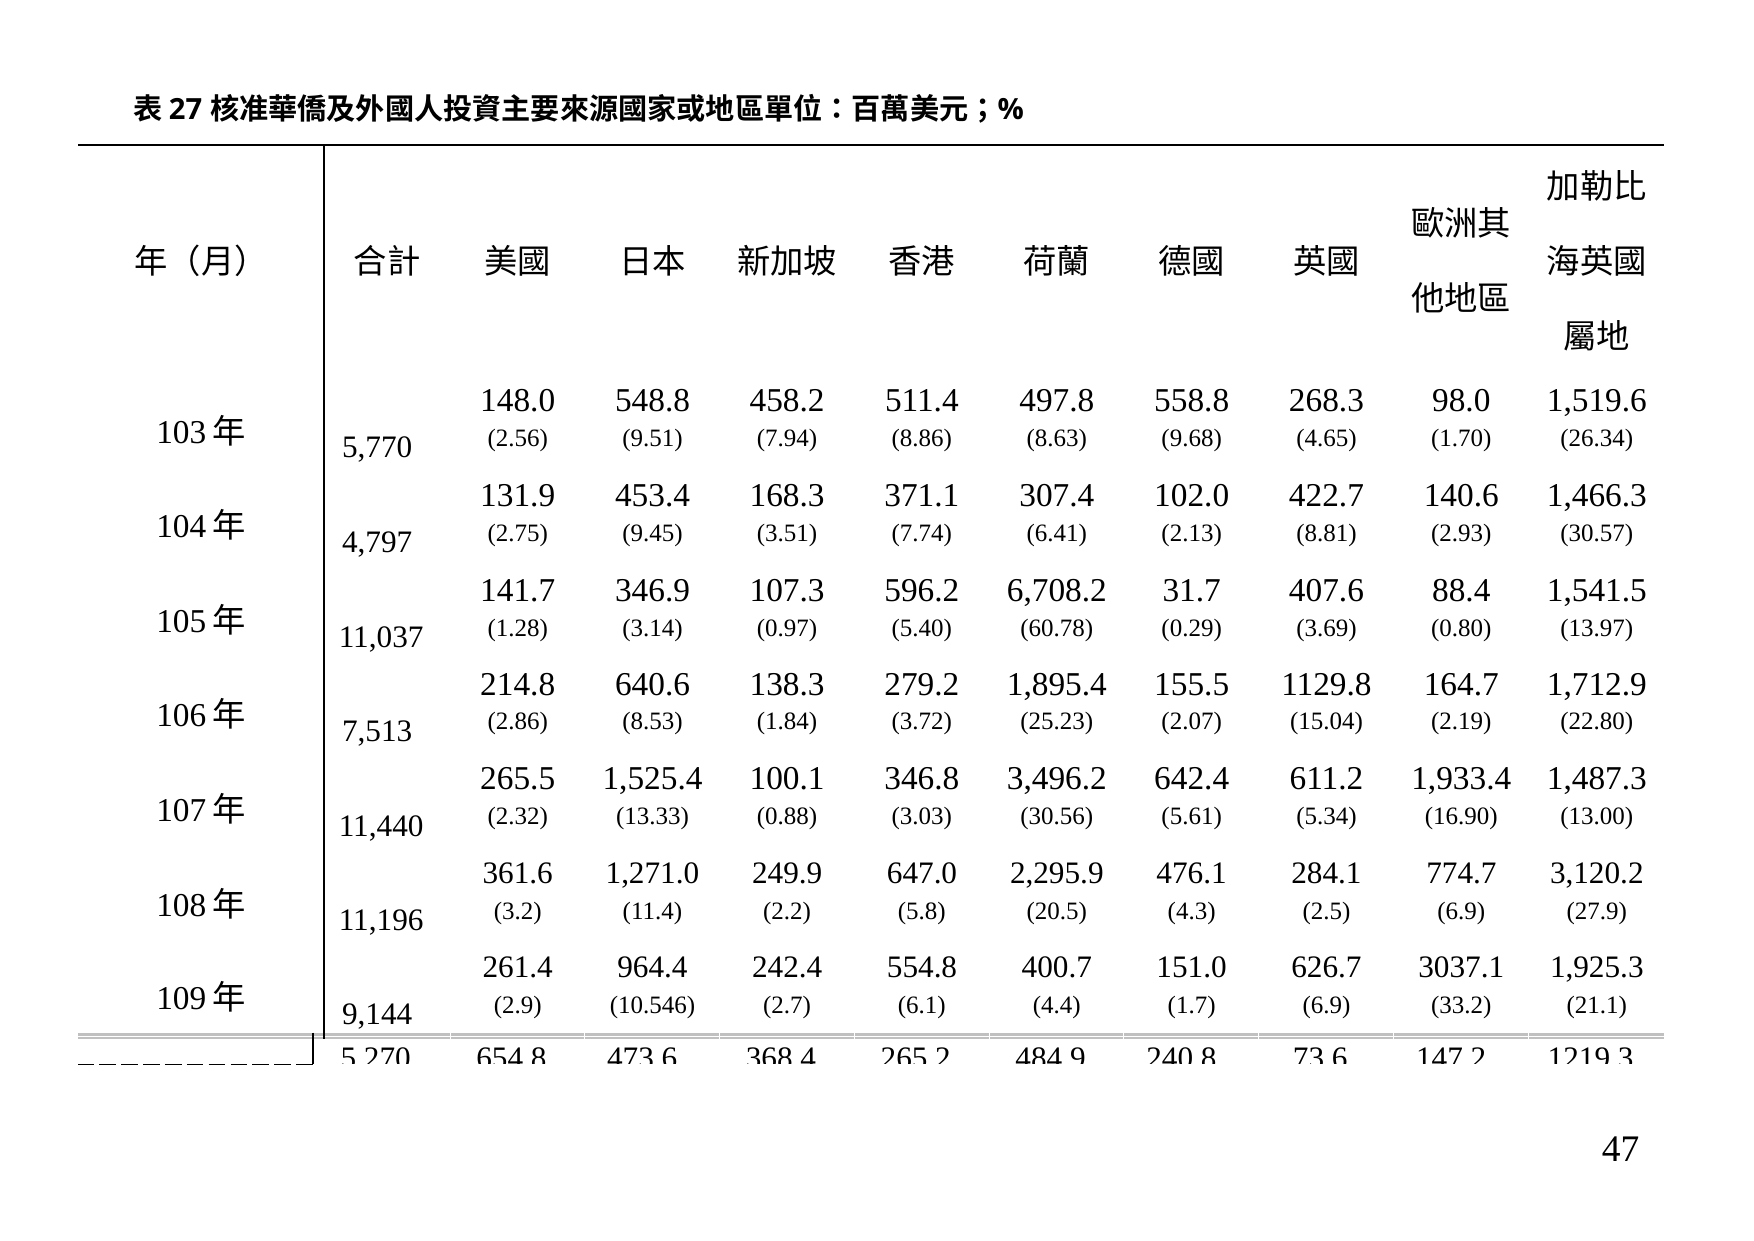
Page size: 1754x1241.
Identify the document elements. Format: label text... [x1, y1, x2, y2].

table_cell 1,519.6 (26.34) [1529, 372, 1664, 466]
table_cell 11,196 [325, 845, 450, 939]
table_cell 2,295.9 (20.5) [990, 845, 1123, 939]
table_cell 654.8 [450, 1039, 585, 1064]
table_cell 7,513 [325, 656, 450, 749]
table_cell 371.1 (7.74) [855, 467, 989, 561]
table_cell 611.2 (5.34) [1259, 750, 1393, 844]
table_cell 548.8 (9.51) [585, 372, 719, 466]
table_cell 1,895.4 (25.23) [990, 656, 1123, 749]
table_cell 265.2 [854, 1039, 989, 1064]
table_cell 268.3 (4.65) [1259, 372, 1393, 466]
table_cell 1,487.3 (13.00) [1529, 750, 1664, 844]
table_cell 284.1 (2.5) [1259, 845, 1393, 939]
table_cell 6,708.2 (60.78) [990, 562, 1123, 656]
table_cell 131.9 (2.75) [451, 467, 584, 561]
table_header 美國 [451, 146, 584, 371]
table_cell 31.7 (0.29) [1124, 562, 1258, 656]
table_cell 453.4 (9.45) [585, 467, 719, 561]
table_cell 168.3 (3.51) [720, 467, 854, 561]
table_cell 148.0 (2.56) [451, 372, 584, 466]
table_header 年（月） [78, 146, 323, 371]
table_cell 1129.8 (15.04) [1259, 656, 1393, 749]
table_cell 214.8 (2.86) [451, 656, 584, 749]
table_cell 147.2 [1394, 1039, 1528, 1064]
table_cell 108年 [78, 845, 323, 939]
table_cell 109年 [78, 939, 323, 1033]
table_cell 249.9 (2.2) [720, 845, 854, 939]
table_cell 476.1 (4.3) [1124, 845, 1258, 939]
table_cell 9,144 [325, 939, 450, 1033]
table_cell 240.8 [1124, 1039, 1259, 1064]
table_cell 596.2 (5.40) [855, 562, 989, 656]
table_cell 1,271.0 (11.4) [585, 845, 719, 939]
table_cell 1,541.5 (13.97) [1529, 562, 1664, 656]
table_header 新加坡 [720, 146, 854, 371]
table_cell 642.4 (5.61) [1124, 750, 1258, 844]
table_cell 11,440 [325, 750, 450, 844]
table_cell 497.8 (8.63) [990, 372, 1123, 466]
table_cell 558.8 (9.68) [1124, 372, 1258, 466]
table_cell 1,466.3 (30.57) [1529, 467, 1664, 561]
table_cell 11,037 [325, 562, 450, 656]
table_cell 964.4 (10.546) [585, 939, 719, 1033]
table_cell 458.2 (7.94) [720, 372, 854, 466]
table_cell 5,770 [325, 372, 450, 466]
table_header 香港 [855, 146, 989, 371]
table_cell 640.6 (8.53) [585, 656, 719, 749]
table_cell 647.0 (5.8) [855, 845, 989, 939]
table_cell 473.6 [585, 1039, 719, 1064]
table_header 合計 [325, 146, 450, 371]
table_header 英國 [1259, 146, 1393, 371]
table_cell 100.1 (0.88) [720, 750, 854, 844]
table_cell 5,270 , [314, 1039, 450, 1064]
subtitle 表27 核准華僑及外國人投資主要來源國家或地區單位：百萬美元；% [103, 69, 1639, 144]
table_cell 3037.1 (33.2) [1394, 939, 1528, 1033]
table_cell [78, 1039, 312, 1064]
table_cell 626.7 (6.9) [1259, 939, 1393, 1033]
table_cell 3,120.2 (27.9) [1529, 845, 1664, 939]
table_cell 407.6 (3.69) [1259, 562, 1393, 656]
table_cell 279.2 (3.72) [855, 656, 989, 749]
table_cell 106年 [78, 656, 323, 749]
table_cell 140.6 (2.93) [1394, 467, 1528, 561]
table_cell 4,797 [325, 467, 450, 561]
table_cell 151.0 (1.7) [1124, 939, 1258, 1033]
table_cell 107.3 (0.97) [720, 562, 854, 656]
table_cell 102.0 (2.13) [1124, 467, 1258, 561]
table_cell 98.0 (1.70) [1394, 372, 1528, 466]
table_cell 346.9 (3.14) [585, 562, 719, 656]
table_cell 361.6 (3.2) [451, 845, 584, 939]
table_header 德國 [1124, 146, 1258, 371]
table_cell 261.4 (2.9) [451, 939, 584, 1033]
table_cell 3,496.2 (30.56) [990, 750, 1123, 844]
table_header 歐洲其他地區 [1394, 146, 1528, 371]
table_header 加勒比海英國屬地 [1529, 146, 1664, 371]
table_cell 138.3 (1.84) [720, 656, 854, 749]
table_cell 73.6 [1259, 1039, 1394, 1064]
table_cell 1219.3 [1529, 1039, 1664, 1064]
table_cell 104年 [78, 467, 323, 561]
table_cell 307.4 (6.41) [990, 467, 1123, 561]
table_cell 368.4 [720, 1039, 854, 1064]
table_cell 1,712.9 (22.80) [1529, 656, 1664, 749]
table_cell 164.7 (2.19) [1394, 656, 1528, 749]
table_cell 511.4 (8.86) [855, 372, 989, 466]
table_cell 1,525.4 (13.33) [585, 750, 719, 844]
table_cell 107年 [78, 750, 323, 844]
table_cell 774.7 (6.9) [1394, 845, 1528, 939]
table_cell 141.7 (1.28) [451, 562, 584, 656]
table_cell 103年 [78, 372, 323, 466]
table_header 荷蘭 [990, 146, 1123, 371]
table_cell 155.5 (2.07) [1124, 656, 1258, 749]
table_cell 1,933.4 (16.90) [1394, 750, 1528, 844]
table_cell 88.4 (0.80) [1394, 562, 1528, 656]
table_cell 346.8 (3.03) [855, 750, 989, 844]
table_cell 105年 [78, 562, 323, 656]
table_cell 422.7 (8.81) [1259, 467, 1393, 561]
table_header 日本 [585, 146, 719, 371]
table_cell 1,925.3 (21.1) [1529, 939, 1664, 1033]
table_cell 265.5 (2.32) [451, 750, 584, 844]
table_cell 484.9 [989, 1039, 1124, 1064]
table_cell 554.8 (6.1) [855, 939, 989, 1033]
table_cell 242.4 (2.7) [720, 939, 854, 1033]
table_cell 400.7 (4.4) [990, 939, 1123, 1033]
